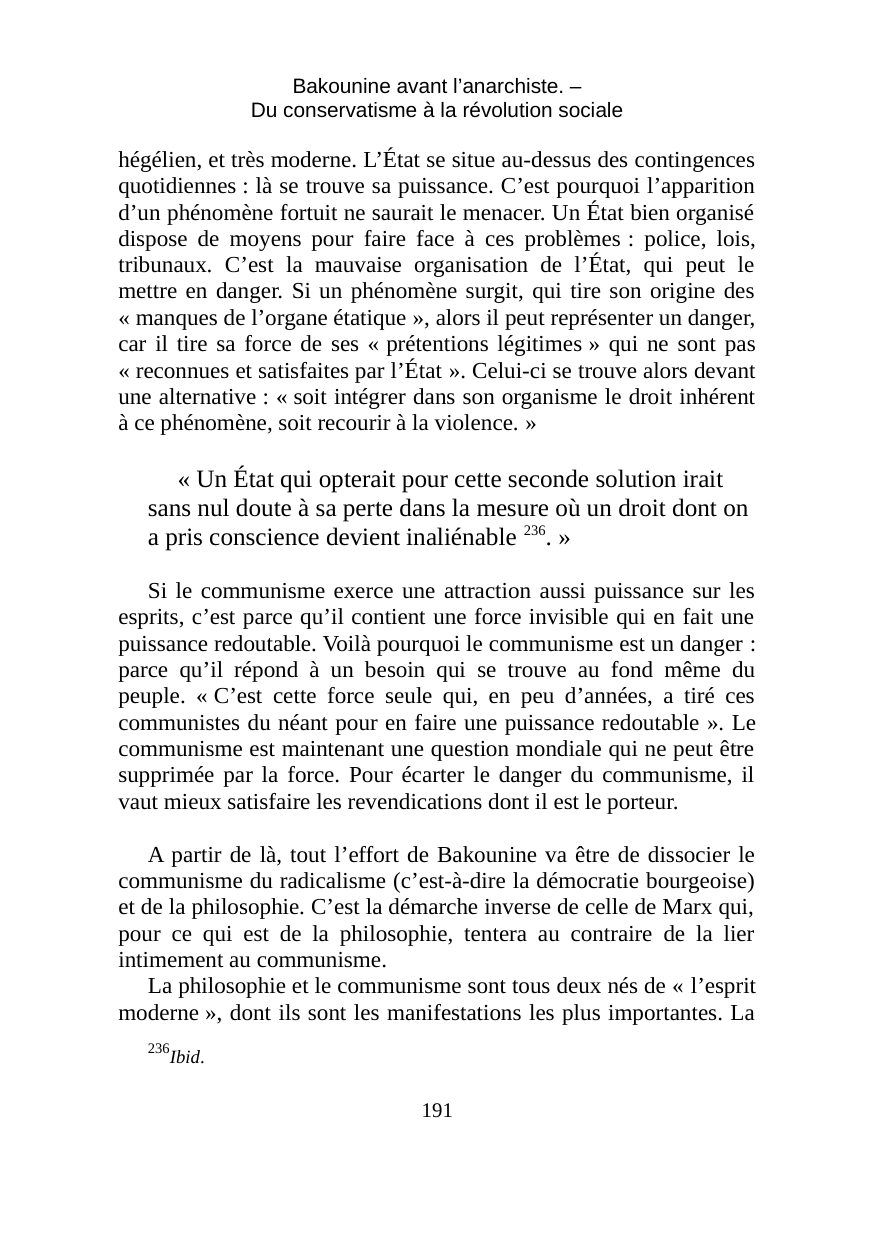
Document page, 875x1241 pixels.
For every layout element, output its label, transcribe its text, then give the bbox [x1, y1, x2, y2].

text Ibid. [118, 1040, 756, 1068]
text hégélien, et très moderne. L’État se situe au-dessus des contingences quotidiennes : là se trouve sa puissance. C’est pourquoi l’apparition d’un phénomène fortuit ne saurait le menacer. Un État bien organisé dispose de moyens pour faire face à ces problèmes : police, lois, tribunaux. C’est la mauvaise organisation de l’État, qui peut le mettre en danger. Si un phénomène surgit, qui tire son origine des « manques de l’organe étatique », alors il peut représenter un danger, car il tire sa force de ses « prétentions légitimes » qui ne sont pas « reconnues et satisfaites par l’État ». Celui-ci se trouve alors devant une alternative : « soit intégrer dans son organisme le droit inhérent à ce phénomène, soit recourir à la violence. » [118, 146, 756, 436]
text Si le communisme exerce une attraction aussi puissance sur les esprits, c’est parce qu’il contient une force invisible qui en fait une puissance redoutable. Voilà pourquoi le communisme est un danger : parce qu’il répond à un besoin qui se trouve au fond même du peuple. « C’est cette force seule qui, en peu d’années, a tiré ces communistes du néant pour en faire une puissance redoutable ». Le communisme est maintenant une question mondiale qui ne peut être supprimée par la force. Pour écarter le danger du communisme, il vaut mieux satisfaire les revendications dont il est le porteur. [118, 577, 756, 814]
text A partir de là, tout l’effort de Bakounine va être de dissocier le communisme du radicalisme (c’est-à-dire la démocratie bourgeoise) et de la philosophie. C’est la démarche inverse de celle de Marx qui, pour ce qui est de la philosophie, tentera au contraire de la lier intimement au communisme. [118, 841, 756, 972]
text « Un État qui opterait pour cette seconde solution irait sans nul doute à sa perte dans la mesure où un droit dont on a pris conscience devient inaliénable . » [148, 464, 756, 551]
text La philosophie et le communisme sont tous deux nés de « l’esprit moderne », dont ils sont les manifestations les plus importantes. La [118, 972, 756, 1025]
